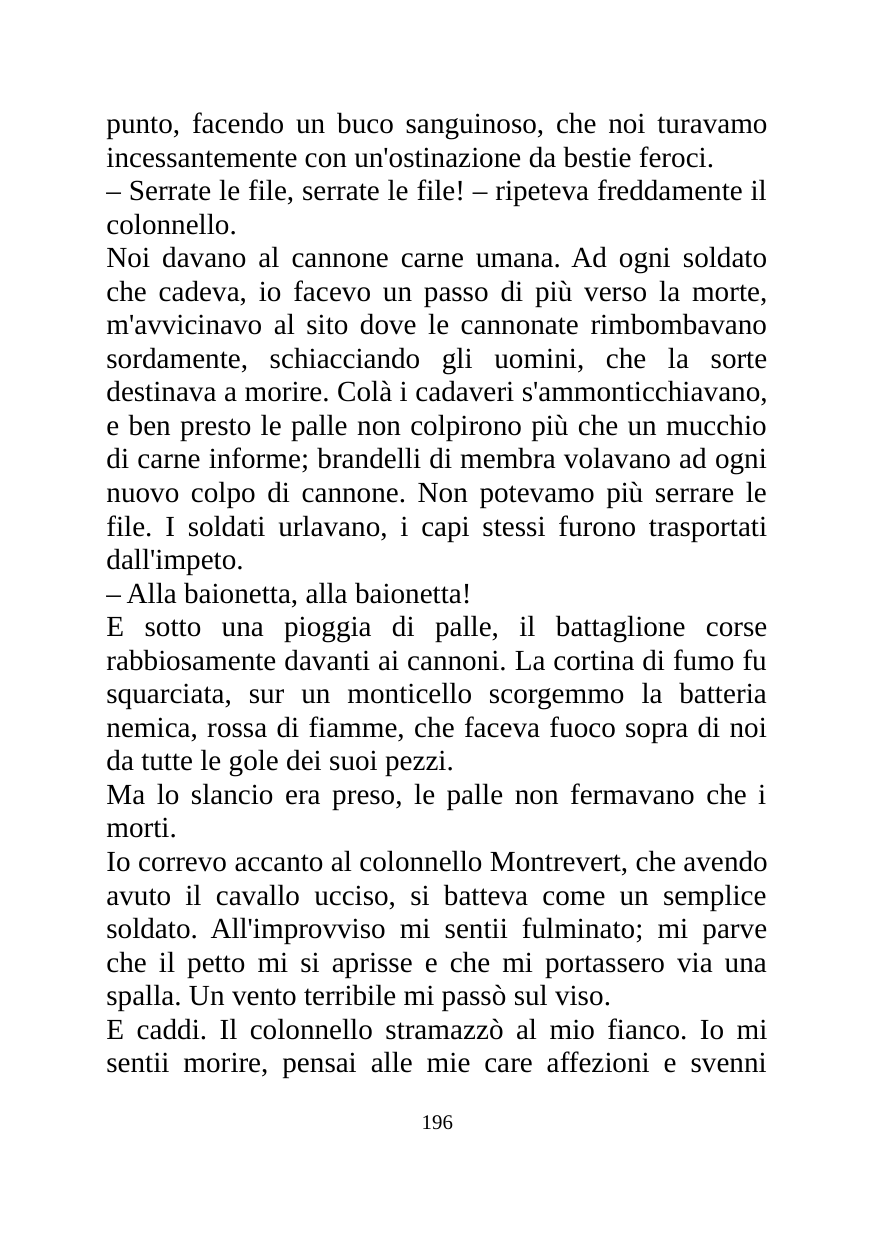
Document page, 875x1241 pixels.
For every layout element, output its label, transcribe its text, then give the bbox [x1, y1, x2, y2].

text – Alla baionetta, alla baionetta! [106, 576, 768, 609]
text E sotto una pioggia di palle, il battaglione corse rabbiosamente davanti ai cannoni. La cortina di fumo fu squarciata, sur un monticello scorgemmo la batteria nemica, rossa di fiamme, che faceva fuoco sopra di noi da tutte le gole dei suoi pezzi. [106, 609, 768, 777]
text Ma lo slancio era preso, le palle non fermavano che i morti. [106, 777, 768, 844]
text Noi davano al cannone carne umana. Ad ogni soldato che cadeva, io facevo un passo di più verso la morte, m'avvicinavo al sito dove le cannonate rimbombavano sordamente, schiacciando gli uomini, che la sorte destinava a morire. Colà i cadaveri s'ammonticchiavano, e ben presto le palle non colpirono più che un mucchio di carne informe; brandelli di membra volavano ad ogni nuovo colpo di cannone. Non potevamo più serrare le file. I soldati urlavano, i capi stessi furono trasportati dall'impeto. [106, 240, 768, 576]
text E caddi. Il colonnello stramazzò al mio fianco. Io mi sentii morire, pensai alle mie care affezioni e svenni [106, 1012, 768, 1079]
text punto, facendo un buco sanguinoso, che noi turavamo incessantemente con un'ostinazione da bestie feroci. [106, 106, 768, 173]
text Io correvo accanto al colonnello Montrevert, che avendo avuto il cavallo ucciso, si batteva come un semplice soldato. All'improvviso mi sentii fulminato; mi parve che il petto mi si aprisse e che mi portassero via una spalla. Un vento terribile mi passò sul viso. [106, 844, 768, 1012]
text – Serrate le file, serrate le file! – ripeteva freddamente il colonnello. [106, 173, 768, 240]
